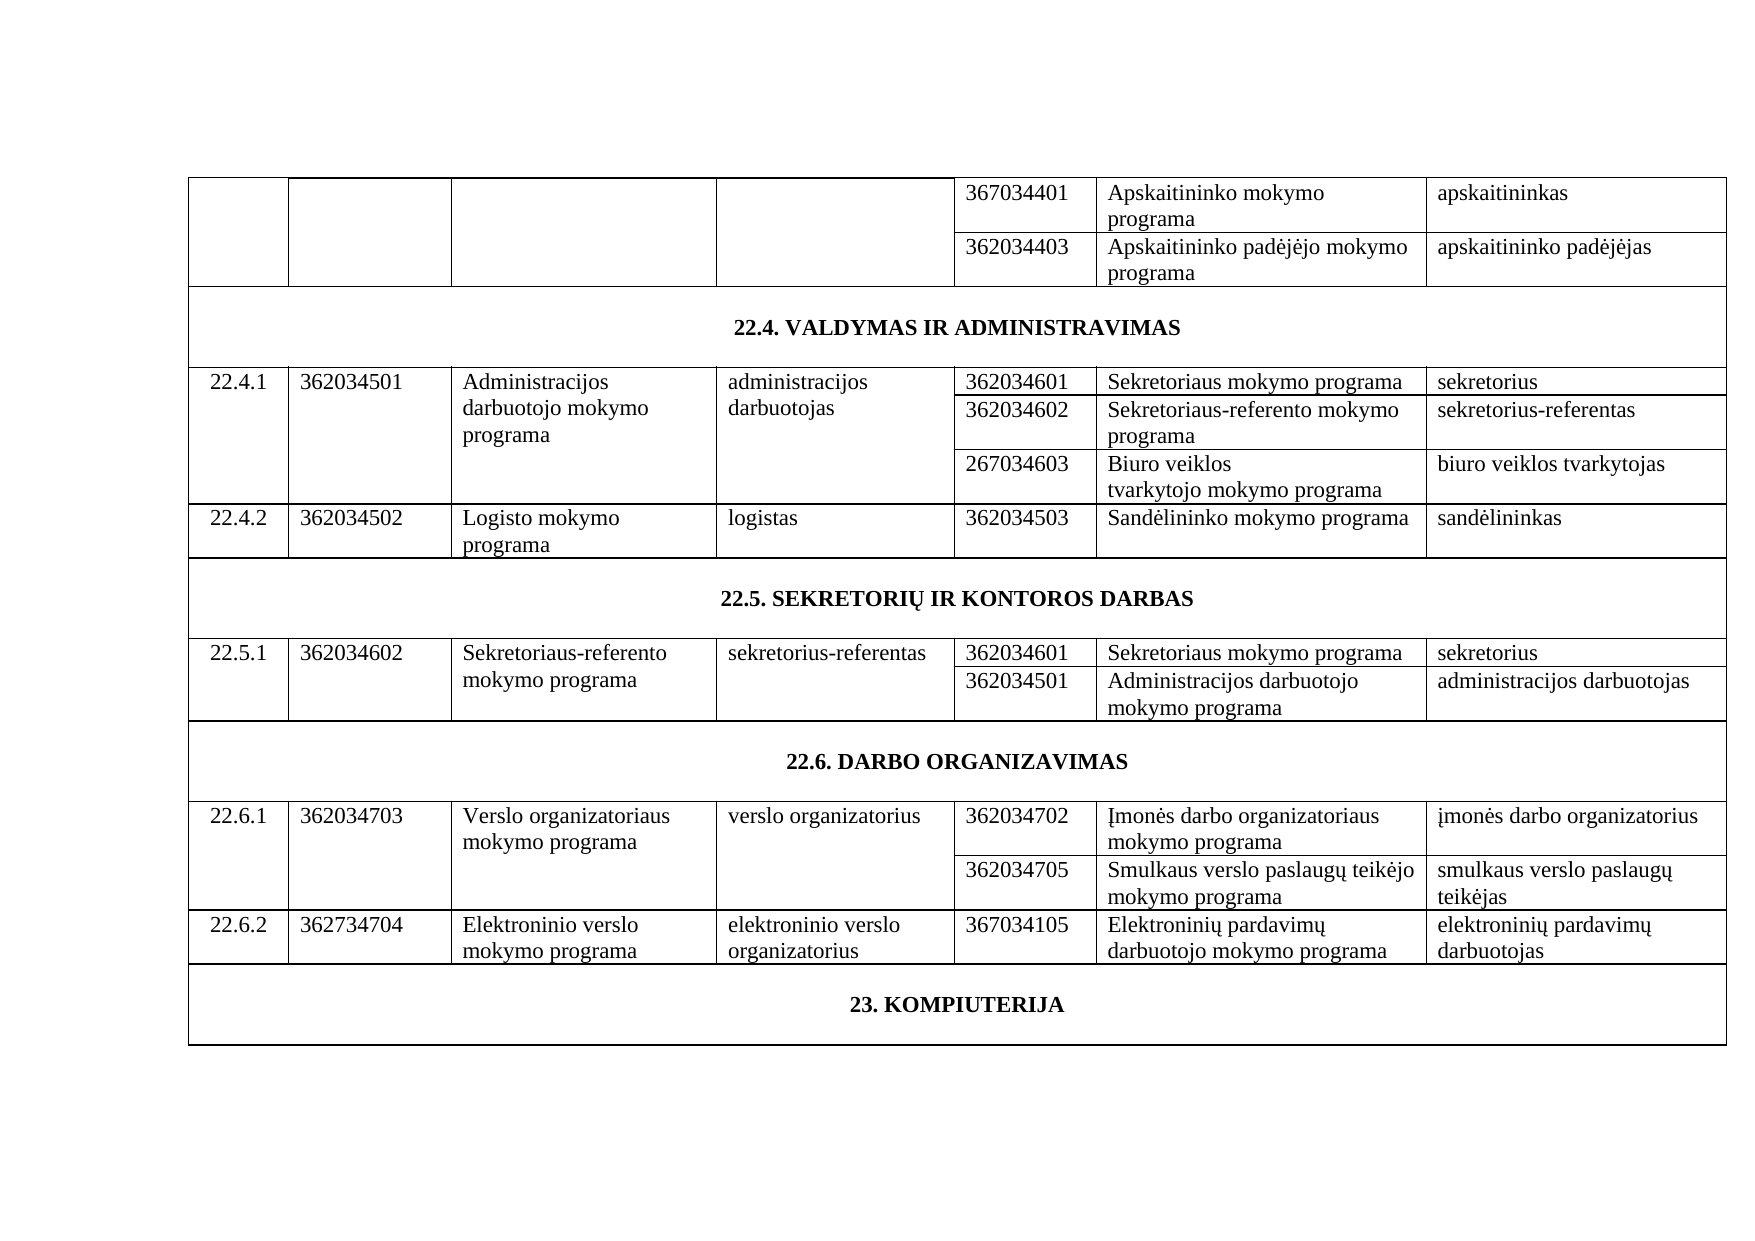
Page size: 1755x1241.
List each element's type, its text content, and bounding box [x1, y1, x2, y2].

table_cell Smulkaus verslo paslaugų teikėjo mokymo programa [1097, 856, 1426, 909]
table_cell verslo organizatorius [717, 802, 954, 909]
table_cell 22.6. DARBO ORGANIZAVIMAS [189, 722, 1726, 801]
table_cell [717, 179, 954, 286]
table_cell sekretorius-referentas [717, 639, 954, 720]
table_cell 362034602 [289, 639, 451, 720]
table_cell smulkaus verslo paslaugų teikėjas [1427, 856, 1726, 909]
table_cell Įmonės darbo organizatoriaus mokymo programa [1097, 802, 1426, 855]
table_cell [452, 179, 716, 286]
table_cell Sekretoriaus-referento mokymo programa [452, 639, 716, 720]
table_cell 362034403 [955, 233, 1096, 286]
table_cell 362034602 [955, 396, 1096, 448]
table_cell Sandėlininko mokymo programa [1097, 505, 1426, 557]
table_cell 362034703 [289, 802, 451, 909]
table_cell 22.4.2 [189, 505, 288, 557]
table_cell elektroninių pardavimų darbuotojas [1427, 911, 1726, 963]
table_cell įmonės darbo organizatorius [1427, 802, 1726, 855]
table_cell 362034601 [955, 368, 1096, 394]
table_cell Elektroninių pardavimų darbuotojo mokymo programa [1097, 911, 1426, 963]
table_cell 22.6.2 [189, 911, 288, 963]
table_cell apskaitininkas [1427, 178, 1726, 231]
table_cell 22.5. SEKRETORIŲ IR KONTOROS DARBAS [189, 559, 1726, 638]
table_cell sekretorius [1427, 368, 1726, 394]
table_cell administracijos darbuotojas [1427, 667, 1726, 720]
table_cell 362034501 [955, 667, 1096, 720]
table_cell sekretorius [1427, 639, 1726, 666]
table_cell 362034502 [289, 505, 451, 557]
table_cell biuro veiklos tvarkytojas [1427, 450, 1726, 503]
table_cell Apskaitininko padėjėjo mokymo programa [1097, 233, 1426, 286]
table_cell 362034702 [955, 802, 1096, 855]
table_cell Elektroninio verslo mokymo programa [452, 911, 716, 963]
table_cell Logisto mokymo programa [452, 505, 716, 557]
table_cell 23. KOMPIUTERIJA [189, 965, 1726, 1044]
table_cell 367034401 [955, 178, 1096, 231]
table_cell sekretorius-referentas [1427, 396, 1726, 448]
table_cell 22.5.1 [189, 639, 288, 720]
table_cell apskaitininko padėjėjas [1427, 233, 1726, 286]
table_cell Sekretoriaus mokymo programa [1097, 368, 1426, 394]
table_cell Verslo organizatoriaus mokymo programa [452, 802, 716, 909]
table_cell administracijos darbuotojas [717, 368, 954, 503]
table_cell 362034705 [955, 856, 1096, 909]
table_cell 367034105 [955, 911, 1096, 963]
table_cell 267034603 [955, 450, 1096, 503]
table_cell 362734704 [289, 911, 451, 963]
table_cell 22.4. VALDYMAS IR ADMINISTRAVIMAS [189, 287, 1726, 366]
table_cell 22.4.1 [189, 368, 288, 503]
table_cell Apskaitininko mokymo programa [1097, 178, 1426, 231]
table_cell Sekretoriaus mokymo programa [1097, 639, 1426, 666]
table_cell 362034503 [955, 505, 1096, 557]
table_cell elektroninio verslo organizatorius [717, 911, 954, 963]
table_cell [189, 178, 288, 286]
table_cell 362034501 [289, 368, 451, 503]
table_cell Administracijos darbuotojo mokymo programa [1097, 667, 1426, 720]
table_cell 22.6.1 [189, 802, 288, 909]
table_cell 362034601 [955, 639, 1096, 666]
table_cell sandėlininkas [1427, 505, 1726, 557]
table_cell Sekretoriaus-referento mokymo programa [1097, 396, 1426, 448]
table_cell logistas [717, 505, 954, 557]
table_cell Biuro veiklos tvarkytojo mokymo programa [1097, 450, 1426, 503]
table_cell Administracijos darbuotojo mokymo programa [452, 368, 716, 503]
table_cell [289, 179, 451, 286]
